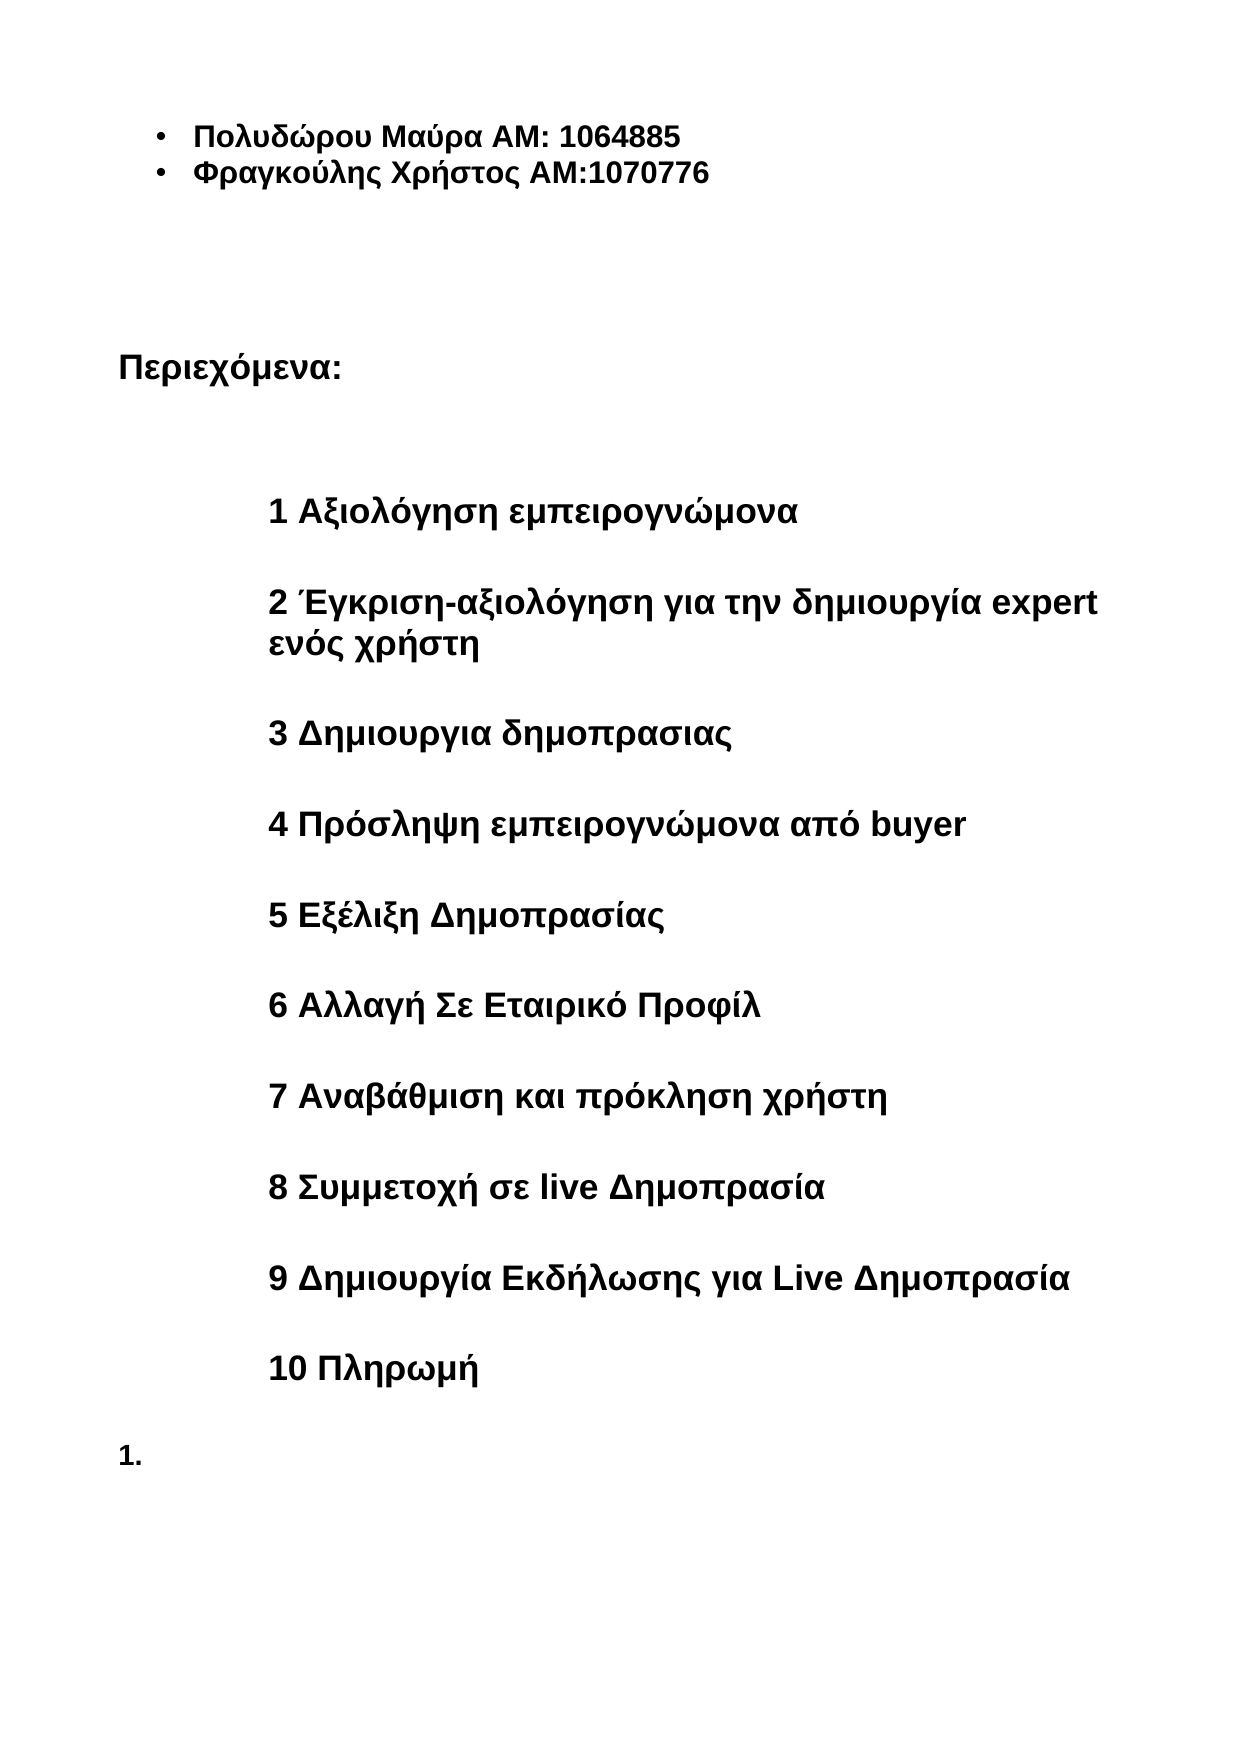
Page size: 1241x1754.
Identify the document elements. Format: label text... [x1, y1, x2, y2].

text 1. [118, 1438, 1122, 1472]
text 2 Έγκριση-αξιολόγηση για την δημιουργία expert ενός χρήστη [268, 581, 1122, 662]
list Φραγκούλης Χρήστος ΑΜ:1070776 [156, 154, 1122, 190]
text 4 Πρόσληψη εμπειρογνώμονα από buyer [268, 803, 1122, 844]
text 8 Συμμετοχή σε live Δημοπρασία [268, 1166, 1122, 1207]
text 9 Δημιουργία Εκδήλωσης για Live Δημοπρασία [268, 1257, 1122, 1297]
text 3 Δημιουργια δημοπρασιας [268, 712, 1122, 753]
text 7 Αναβάθμιση και πρόκληση χρήστη [268, 1075, 1122, 1116]
text 1 Αξιολόγηση εμπειρογνώμονα [268, 490, 1122, 531]
text 5 Εξέλιξη Δημοπρασίας [268, 894, 1122, 934]
text 6 Αλλαγή Σε Εταιρικό Προφίλ [268, 984, 1122, 1025]
list Πολυδώρου Μαύρα ΑΜ: 1064885 [156, 118, 1122, 154]
text 10 Πληρωμή [268, 1347, 1122, 1388]
text Περιεχόμενα: [118, 346, 1122, 387]
